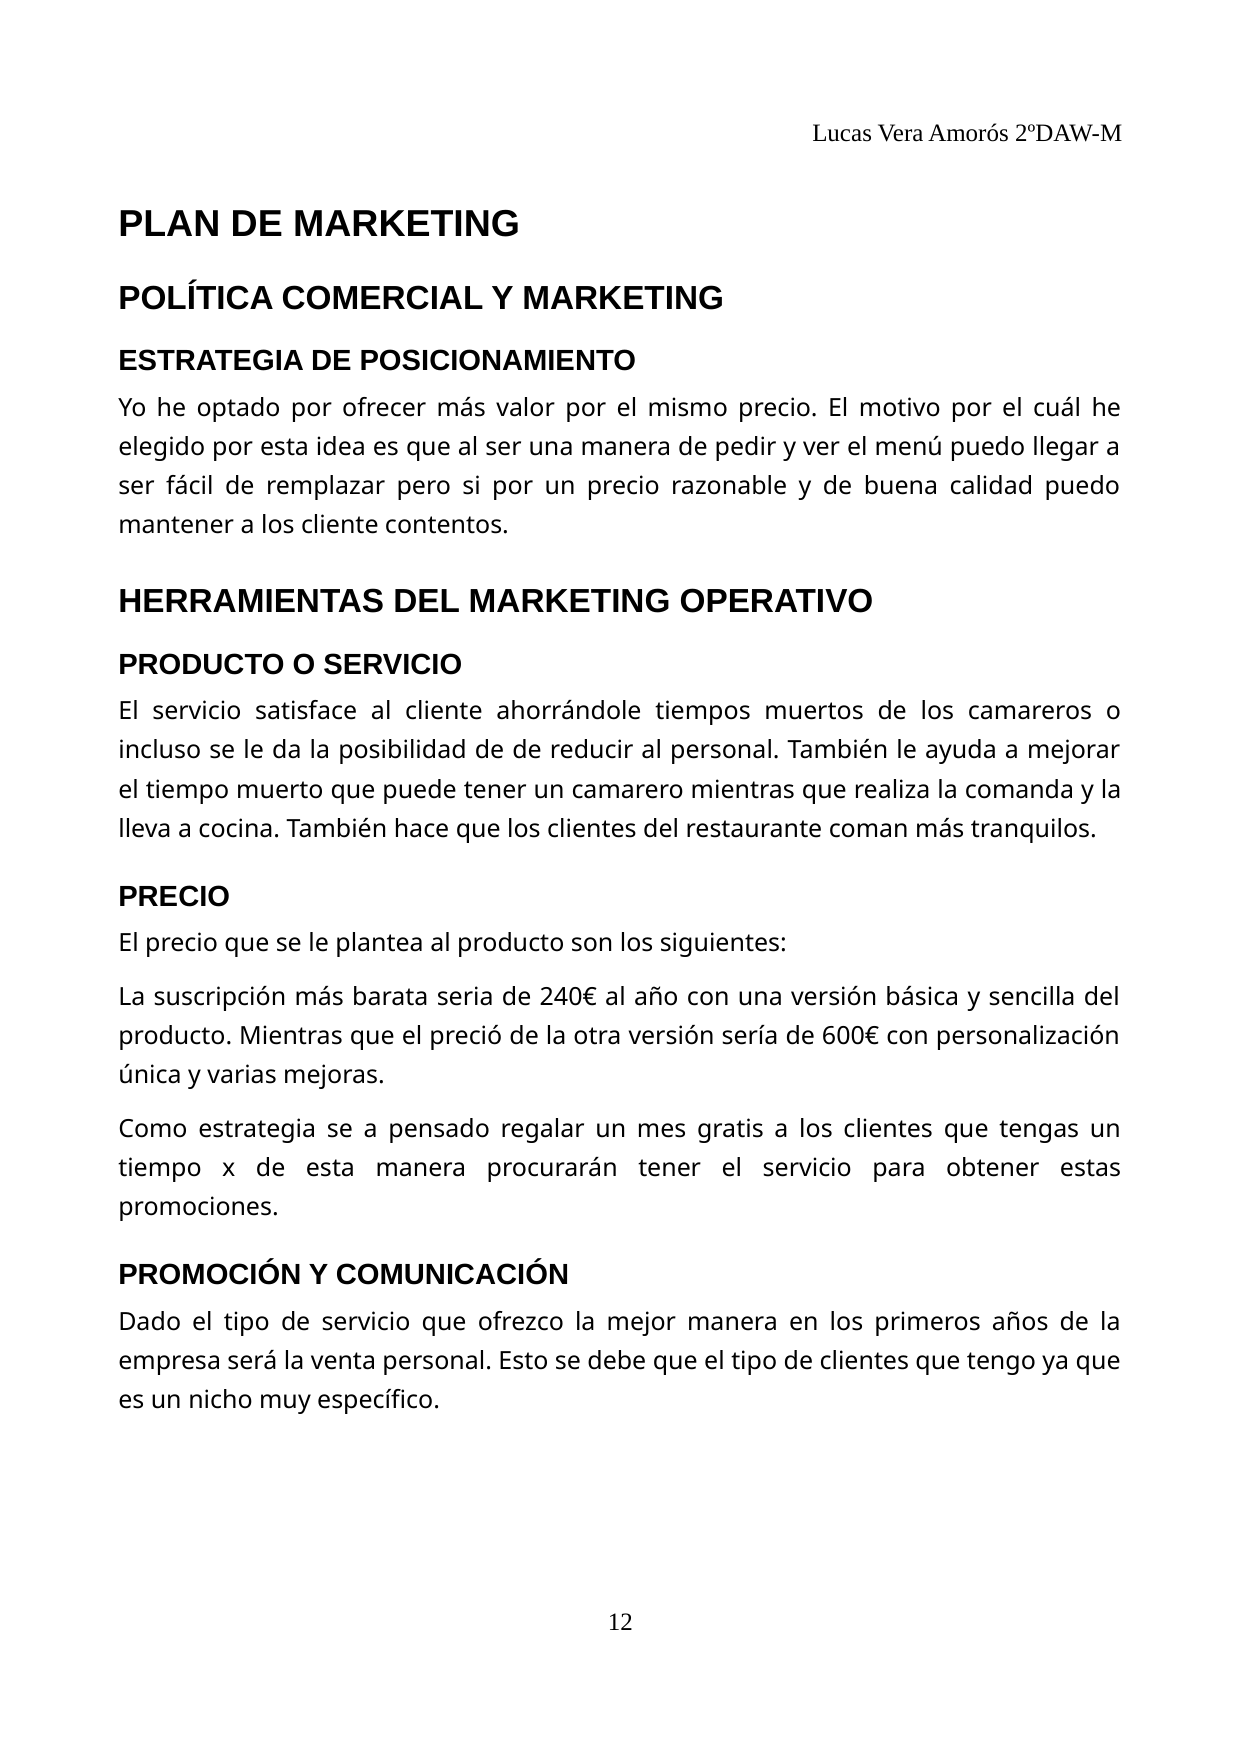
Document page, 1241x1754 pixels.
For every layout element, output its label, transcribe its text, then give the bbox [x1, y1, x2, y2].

text Dado el tipo de servicio que ofrezco la mejor manera en los primeros años de la empresa será la venta personal. Esto se debe que el tipo de clientes que tengo ya que es un nicho muy específico. [118, 1303, 1122, 1416]
text Como estrategia se a pensado regalar un mes gratis a los clientes que tengas un tiempo x de esta manera procurarán tener el servicio para obtener estas promociones. [118, 1111, 1122, 1223]
subtitle POLÍTICA COMERCIAL Y MARKETING [118, 278, 1122, 316]
text El servicio satisface al cliente ahorrándole tiempos muertos de los camareros o incluso se le da la posibilidad de de reducir al personal. También le ayuda a mejorar el tiempo muerto que puede tener un camarero mientras que realiza la comanda y la lleva a cocina. También hace que los clientes del restaurante coman más tranquilos. [118, 693, 1122, 844]
subtitle HERRAMIENTAS DEL MARKETING OPERATIVO [118, 581, 1122, 620]
subtitle ESTRATEGIA DE POSICIONAMIENTO [118, 343, 1122, 377]
subtitle PRODUCTO O SERVICIO [118, 647, 1122, 681]
text El precio que se le plantea al producto son los siguientes: [118, 925, 1122, 959]
text Yo he optado por ofrecer más valor por el mismo precio. El motivo por el cuál he elegido por esta idea es que al ser una manera de pedir y ver el menú puedo llegar a ser fácil de remplazar pero si por un precio razonable y de buena calidad puedo mantener a los cliente contentos. [118, 389, 1122, 541]
text La suscripción más barata seria de 240€ al año con una versión básica y sencilla del producto. Mientras que el preció de la otra versión sería de 600€ con personalización única y varias mejoras. [118, 979, 1122, 1091]
subtitle PRECIO [118, 879, 1122, 912]
subtitle PLAN DE MARKETING [118, 201, 1122, 244]
subtitle PROMOCIÓN Y COMUNICACIÓN [118, 1257, 1122, 1291]
